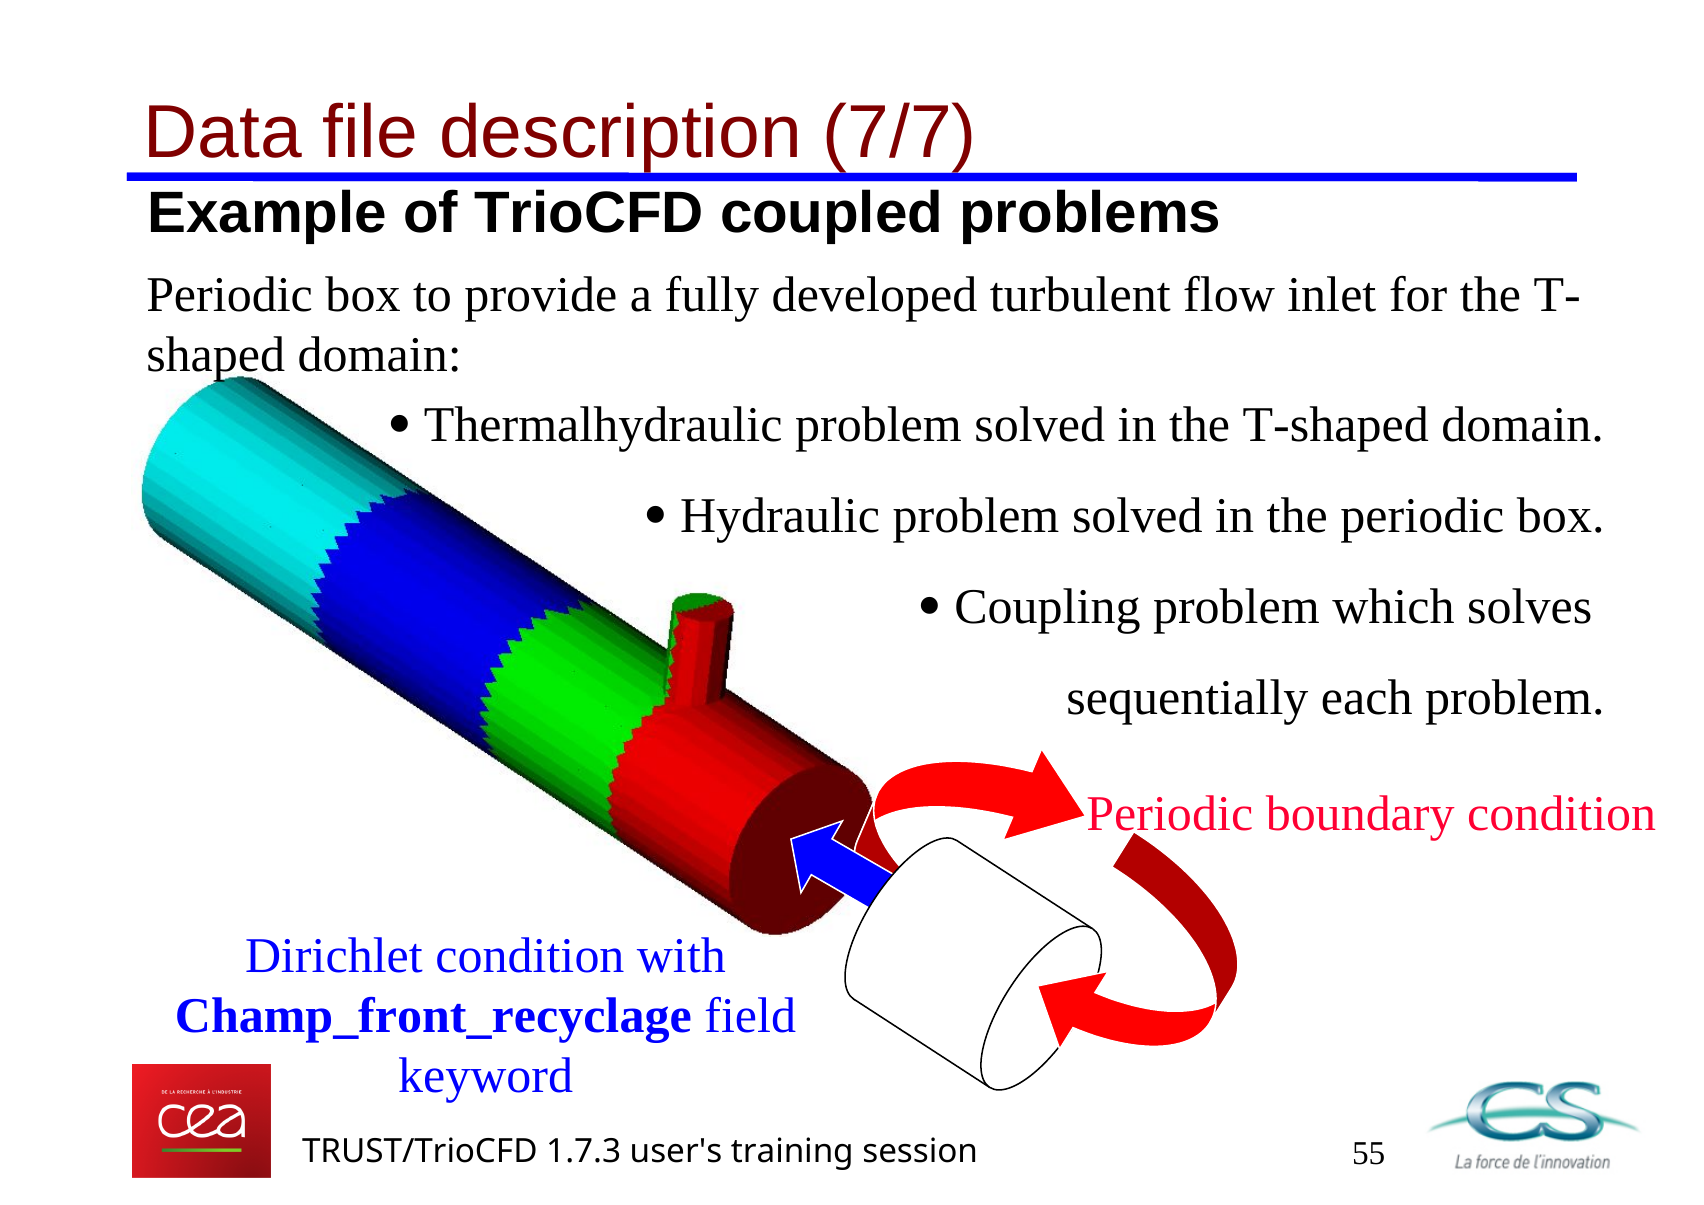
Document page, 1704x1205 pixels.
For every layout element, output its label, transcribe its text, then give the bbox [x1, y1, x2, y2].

text_box [790, 748, 1238, 1090]
text_box Periodic box to provide a fully developed turbulent flow inlet for the T- shaped domain: [131, 253, 1609, 389]
picture [131, 389, 876, 937]
text_box Dirichlet condition with Champ_front_recyclage field keyword [119, 914, 852, 1111]
title Data file description (7/7) [127, 39, 1577, 172]
text_box  Thermalhydraulic problem solved in the T-shaped domain.  Hydraulic problem solved in the periodic box.  Coupling problem which solves sequentially each problem. [143, 383, 1620, 733]
text_box Periodic boundary condition [1005, 773, 1704, 849]
list Example of TrioCFD coupled problems [131, 174, 1580, 280]
picture [1423, 1072, 1648, 1179]
picture [132, 1111, 271, 1178]
